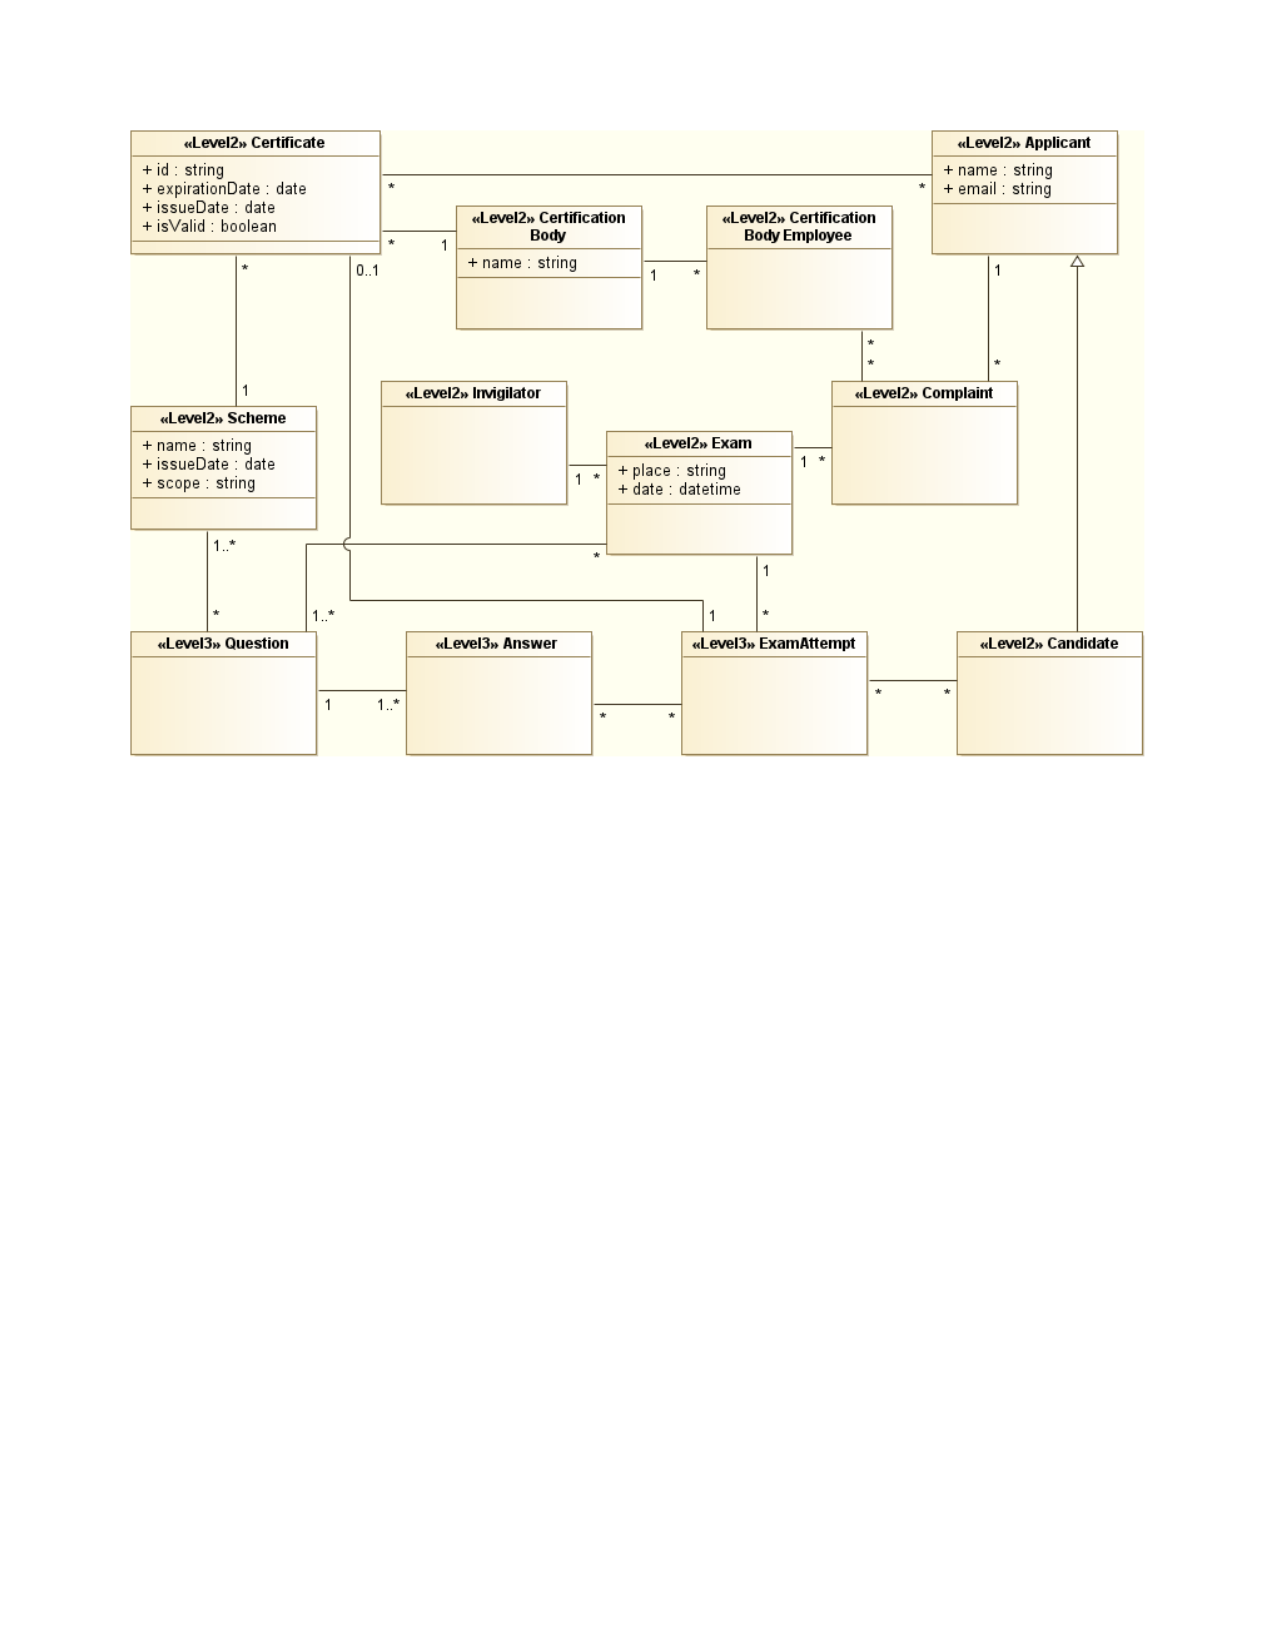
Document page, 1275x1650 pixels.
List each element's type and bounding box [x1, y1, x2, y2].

picture [118, 118, 1157, 769]
